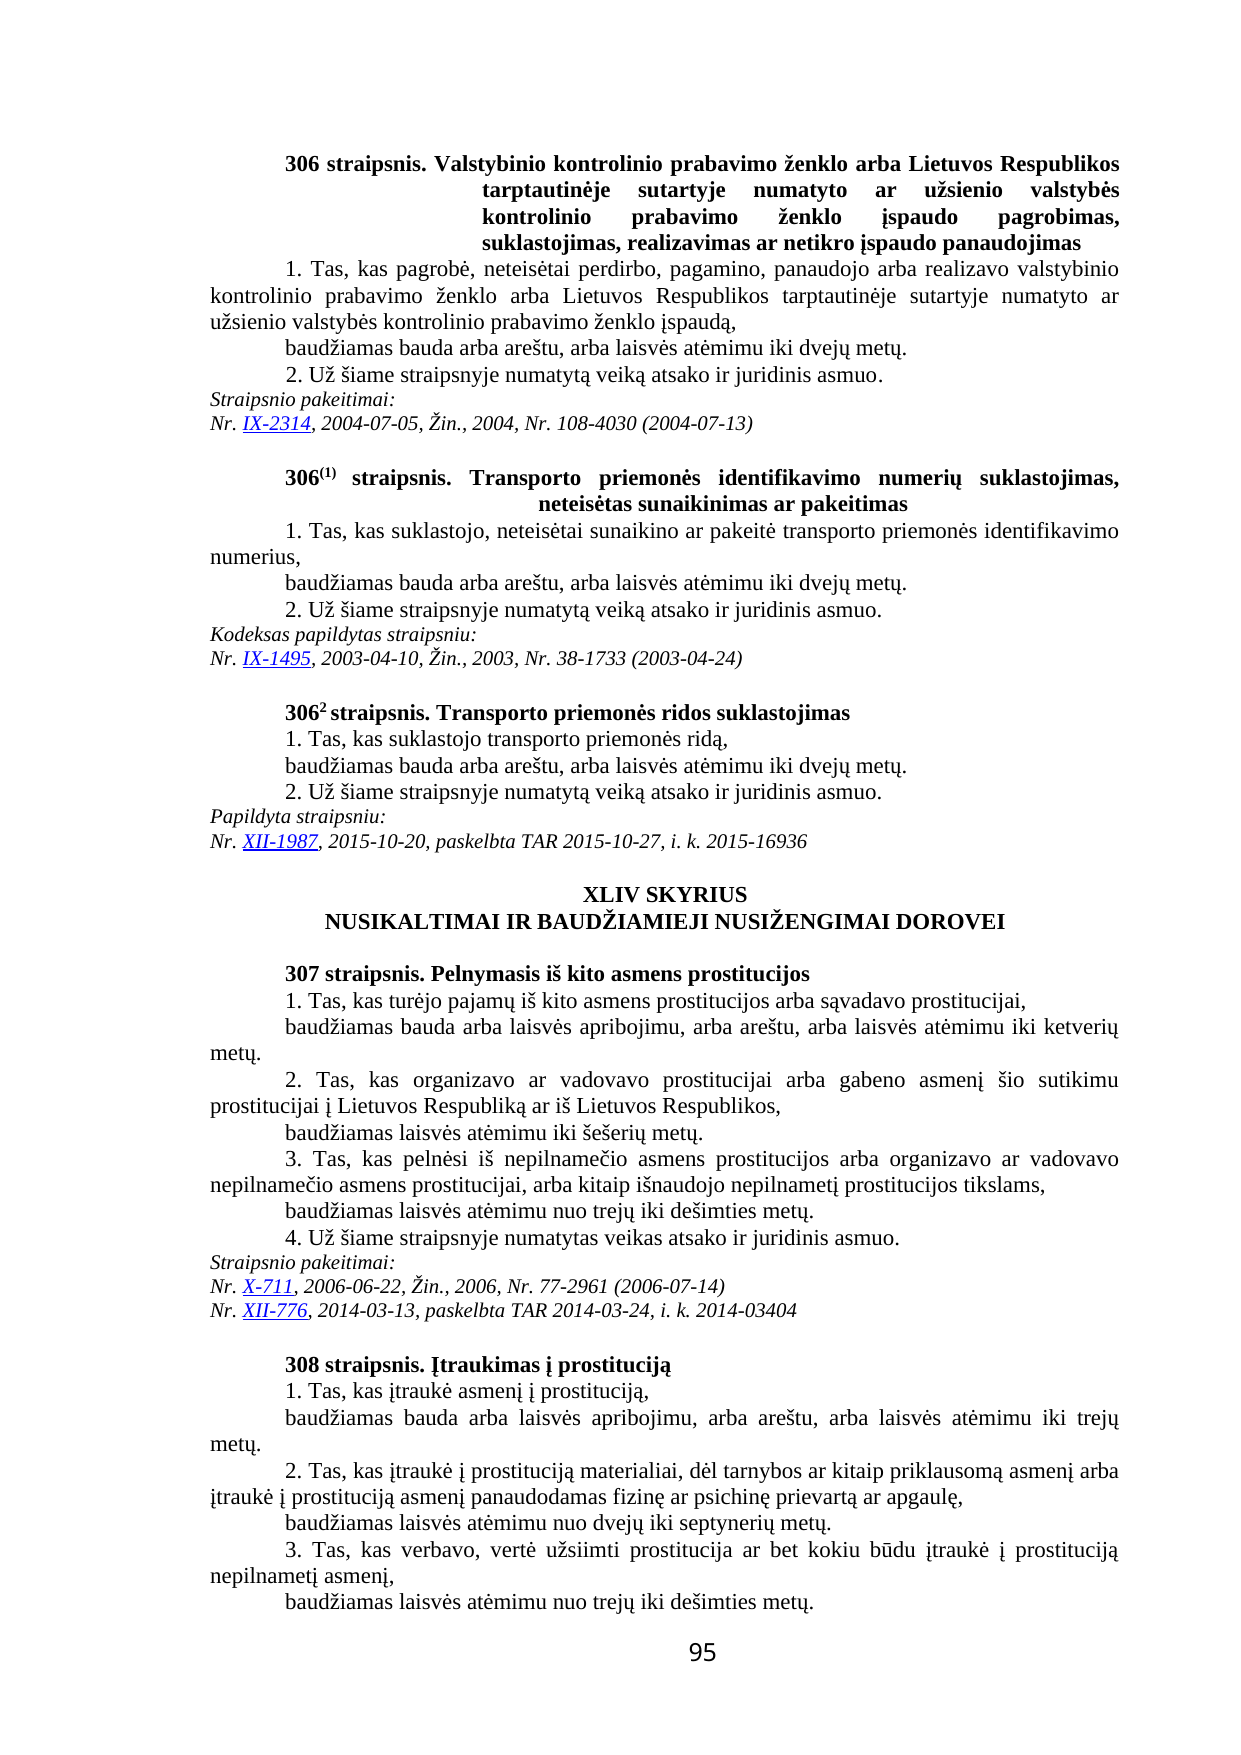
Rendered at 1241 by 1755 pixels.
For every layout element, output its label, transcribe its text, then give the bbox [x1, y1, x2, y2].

text Nr. XII-776, 2014-03-13, paskelbta TAR 2014-03-24, i. k. 2014-03404 [210, 1298, 1120, 1322]
text 1. Tas, kas turėjo pajamų iš kito asmens prostitucijos arba sąvadavo prostitucijai, [210, 987, 1120, 1013]
text Nr. IX-1495, 2003-04-10, Žin., 2003, Nr. 38-1733 (2003-04-24) [210, 646, 1120, 670]
text 3. Tas, kas verbavo, vertė užsiimti prostitucija ar bet kokiu būdu įtraukė į prostituciją nepilnametį asmenį, [210, 1536, 1120, 1588]
subtitle 1. Tas, kas pagrobė, neteisėtai perdirbo, pagamino, panaudojo arba realizavo valstybinio kontrolinio prabavimo ženklo arba Lietuvos Respublikos tarptautinėje sutartyje numatyto ar užsienio valstybės kontrolinio prabavimo ženklo įspaudą, [210, 255, 1120, 334]
text Straipsnio pakeitimai: [210, 1250, 1120, 1274]
text 307 straipsnis. Pelnymasis iš kito asmens prostitucijos [210, 960, 1120, 987]
text baudžiamas laisvės atėmimu nuo trejų iki dešimties metų. [210, 1198, 1120, 1224]
text Papildyta straipsniu: [210, 804, 1120, 828]
text Kodeksas papildytas straipsniu: [210, 622, 1120, 646]
text Nr. IX-2314, 2004-07-05, Žin., 2004, Nr. 108-4030 (2004-07-13) [210, 411, 1120, 435]
text 2. Tas, kas įtraukė į prostituciją materialiai, dėl tarnybos ar kitaip priklausomą asmenį arba įtraukė į prostituciją asmenį panaudodamas fizinę ar psichinę prievartą ar apgaulę, [210, 1457, 1120, 1509]
text Nr. XII-1987, 2015-10-20, paskelbta TAR 2015-10-27, i. k. 2015-16936 [210, 828, 1120, 853]
text baudžiamas laisvės atėmimu nuo trejų iki dešimties metų. [210, 1588, 1120, 1615]
text baudžiamas bauda arba areštu, arba laisvės atėmimu iki dvejų metų. [210, 569, 1120, 596]
text 1. Tas, kas įtraukė asmenį į prostituciją, [210, 1378, 1120, 1404]
text 2. Tas, kas organizavo ar vadovavo prostitucijai arba gabeno asmenį šio sutikimu prostitucijai į Lietuvos Respubliką ar iš Lietuvos Respublikos, [210, 1066, 1120, 1118]
text baudžiamas bauda arba areštu, arba laisvės atėmimu iki dvejų metų. [210, 334, 1120, 361]
text Straipsnio pakeitimai: [210, 387, 1120, 411]
text 1. Tas, kas suklastojo, neteisėtai sunaikino ar pakeitė transporto priemonės identifikavimo numerius, [210, 517, 1120, 569]
text 3062 straipsnis. Transporto priemonės ridos suklastojimas [210, 699, 1120, 725]
text Nr. X-711, 2006-06-22, Žin., 2006, Nr. 77-2961 (2006-07-14) [210, 1274, 1120, 1298]
text baudžiamas laisvės atėmimu iki šešerių metų. [210, 1118, 1120, 1145]
text 306 straipsnis. Valstybinio kontrolinio prabavimo ženklo arba Lietuvos Respublikos tarptautinėje sutartyje numatyto ar užsienio valstybės kontrolinio prabavimo ženklo įspaudo pagrobimas, suklastojimas, realizavimas ar netikro įspaudo panaudojimas [285, 150, 1120, 255]
text baudžiamas bauda arba laisvės apribojimu, arba areštu, arba laisvės atėmimu iki ketverių metų. [210, 1013, 1120, 1066]
text 1. Tas, kas suklastojo transporto priemonės ridą, [210, 725, 1120, 752]
text 2. Už šiame straipsnyje numatytą veiką atsako ir juridinis asmuo. [210, 778, 1120, 804]
text baudžiamas laisvės atėmimu nuo dvejų iki septynerių metų. [210, 1509, 1120, 1536]
text 2. Už šiame straipsnyje numatytą veiką atsako ir juridinis asmuo. [210, 361, 1106, 387]
text 3. Tas, kas pelnėsi iš nepilnamečio asmens prostitucijos arba organizavo ar vadovavo nepilnamečio asmens prostitucijai, arba kitaip išnaudojo nepilnametį prostitucijos tikslams, [210, 1145, 1120, 1198]
subtitle XLIV SKYRIUS [210, 881, 1120, 908]
text 2. Už šiame straipsnyje numatytą veiką atsako ir juridinis asmuo. [210, 596, 1120, 622]
text 308 straipsnis. Įtraukimas į prostituciją [210, 1351, 1120, 1378]
text NUSIKALTIMAI IR BAUDŽIAMIEJI NUSIŽENGIMAI DOROVEI [210, 908, 1120, 934]
text baudžiamas bauda arba areštu, arba laisvės atėmimu iki dvejų metų. [210, 752, 1120, 778]
text 4. Už šiame straipsnyje numatytas veikas atsako ir juridinis asmuo. [210, 1224, 1120, 1250]
text baudžiamas bauda arba laisvės apribojimu, arba areštu, arba laisvės atėmimu iki trejų metų. [210, 1404, 1120, 1457]
text 306(1) straipsnis. Transporto priemonės identifikavimo numerių suklastojimas, neteisėtas sunaikinimas ar pakeitimas [285, 464, 1120, 517]
